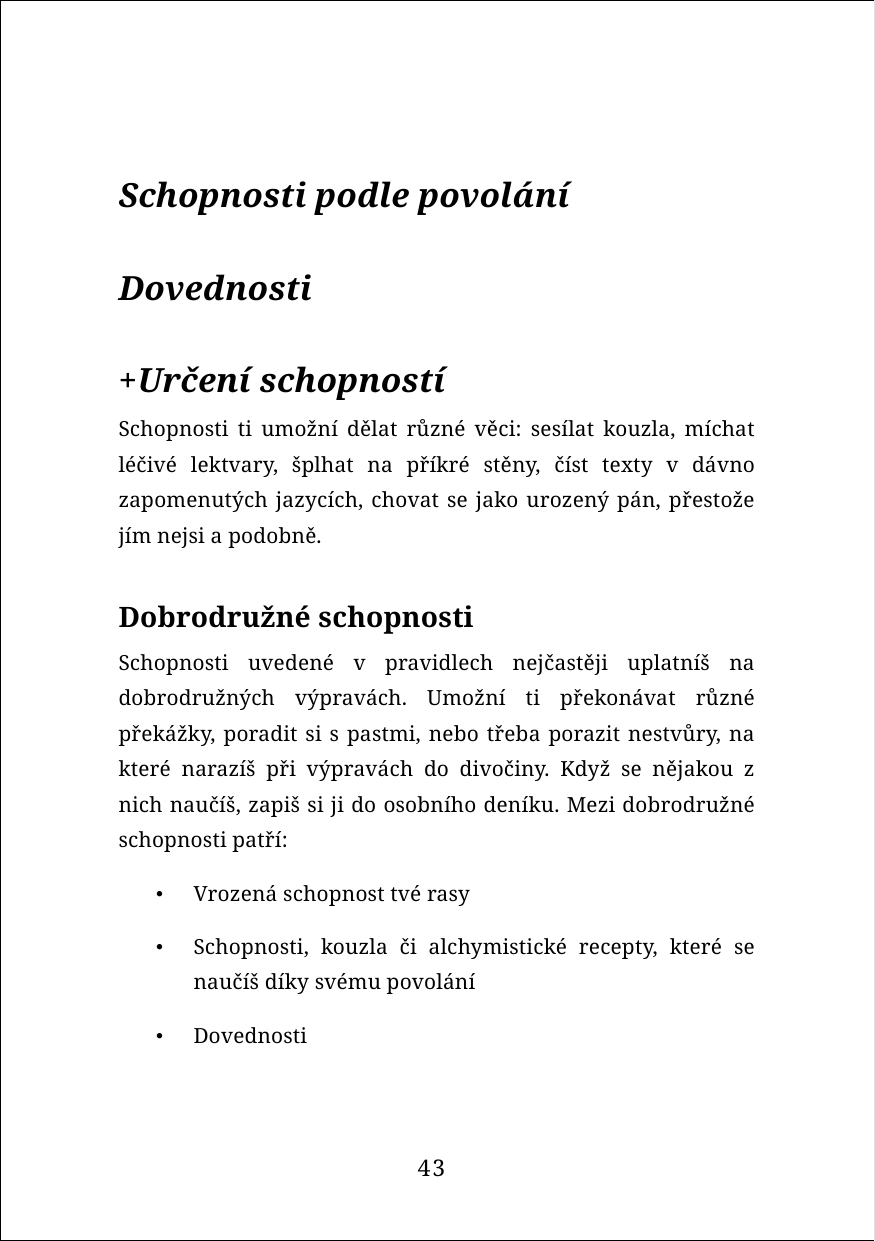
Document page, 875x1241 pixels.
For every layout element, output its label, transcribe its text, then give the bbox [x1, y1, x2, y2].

subtitle Dovednosti [118, 264, 756, 310]
list Vrozená schopnost tvé rasy [156, 879, 756, 907]
list Dovednosti [156, 1021, 756, 1049]
subtitle Schopnosti podle povolání [118, 172, 756, 217]
subtitle Dobrodružné schopnosti [118, 598, 756, 636]
text Schopnosti uvedené v pravidlech nejčastěji uplatníš na dobrodružných výpravách. Umožní ti překonávat různé překážky, poradit si s pastmi, nebo třeba porazit nestvůry, na které narazíš při výpravách do divočiny. Když se nějakou z nich naučíš, zapiš si ji do osobního deníku. Mezi dobrodružné schopnosti patří: [118, 648, 756, 854]
text Schopnosti ti umožní dělat různé věci: sesílat kouzla, míchat léčivé lektvary, šplhat na příkré stěny, číst texty v dávno zapomenutých jazycích, chovat se jako urozený pán, přestože jím nejsi a podobně. [118, 414, 756, 549]
subtitle +Určení schopností [118, 357, 756, 403]
list Schopnosti, kouzla či alchymistické recepty, které se naučíš díky svému povolání [156, 932, 756, 996]
